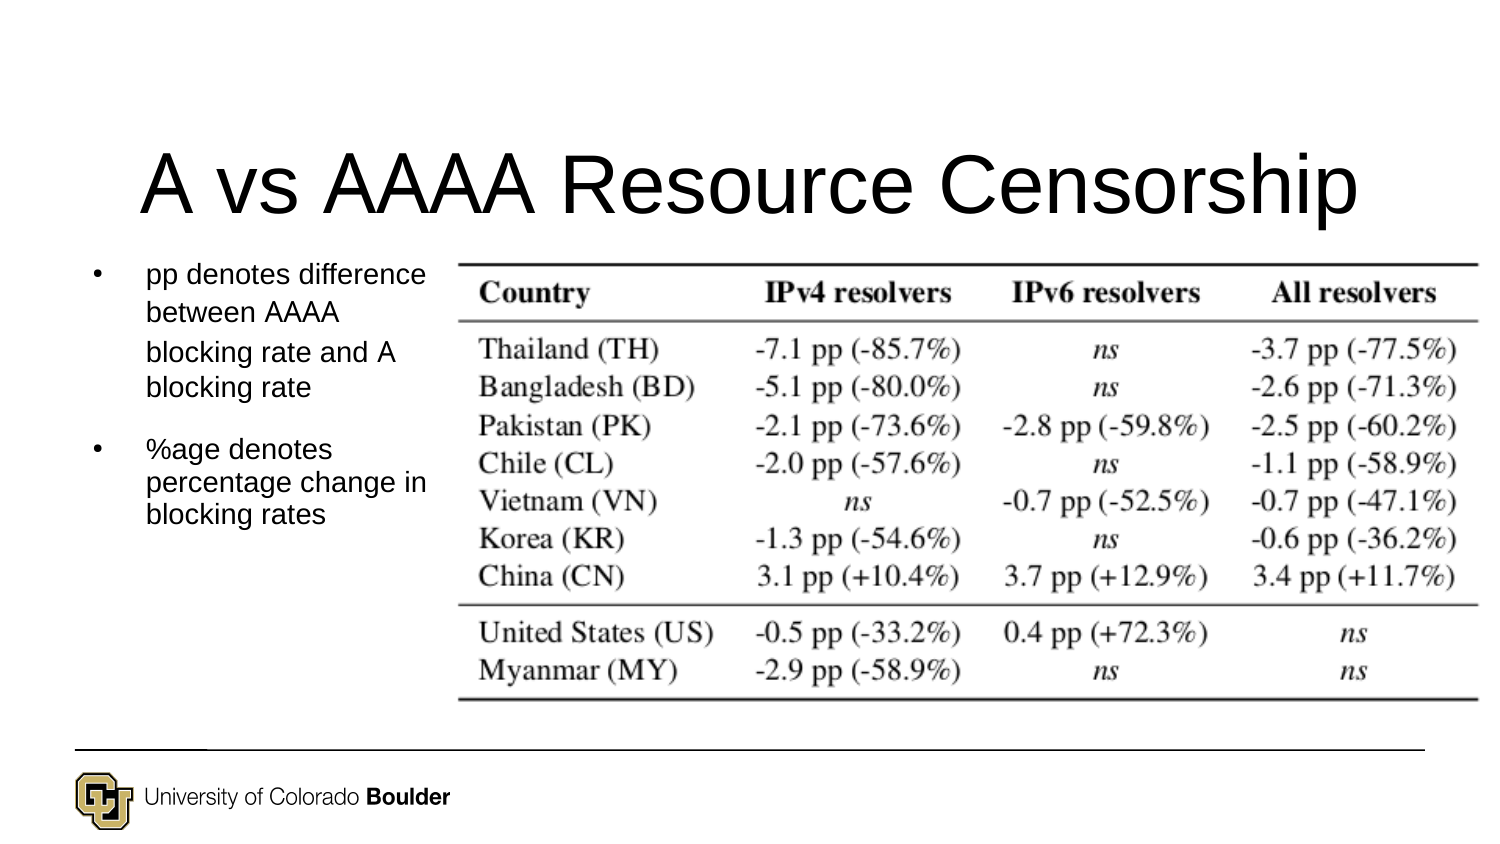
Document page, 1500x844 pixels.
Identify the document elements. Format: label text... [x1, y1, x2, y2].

list pp denotes difference between AAAA blocking rate and A blocking rate %age denotes percentage change in blocking rates [75, 258, 449, 676]
title A vs AAAA Resource Censorship [51, 122, 1449, 241]
picture [449, 254, 1486, 705]
picture [75, 772, 450, 830]
